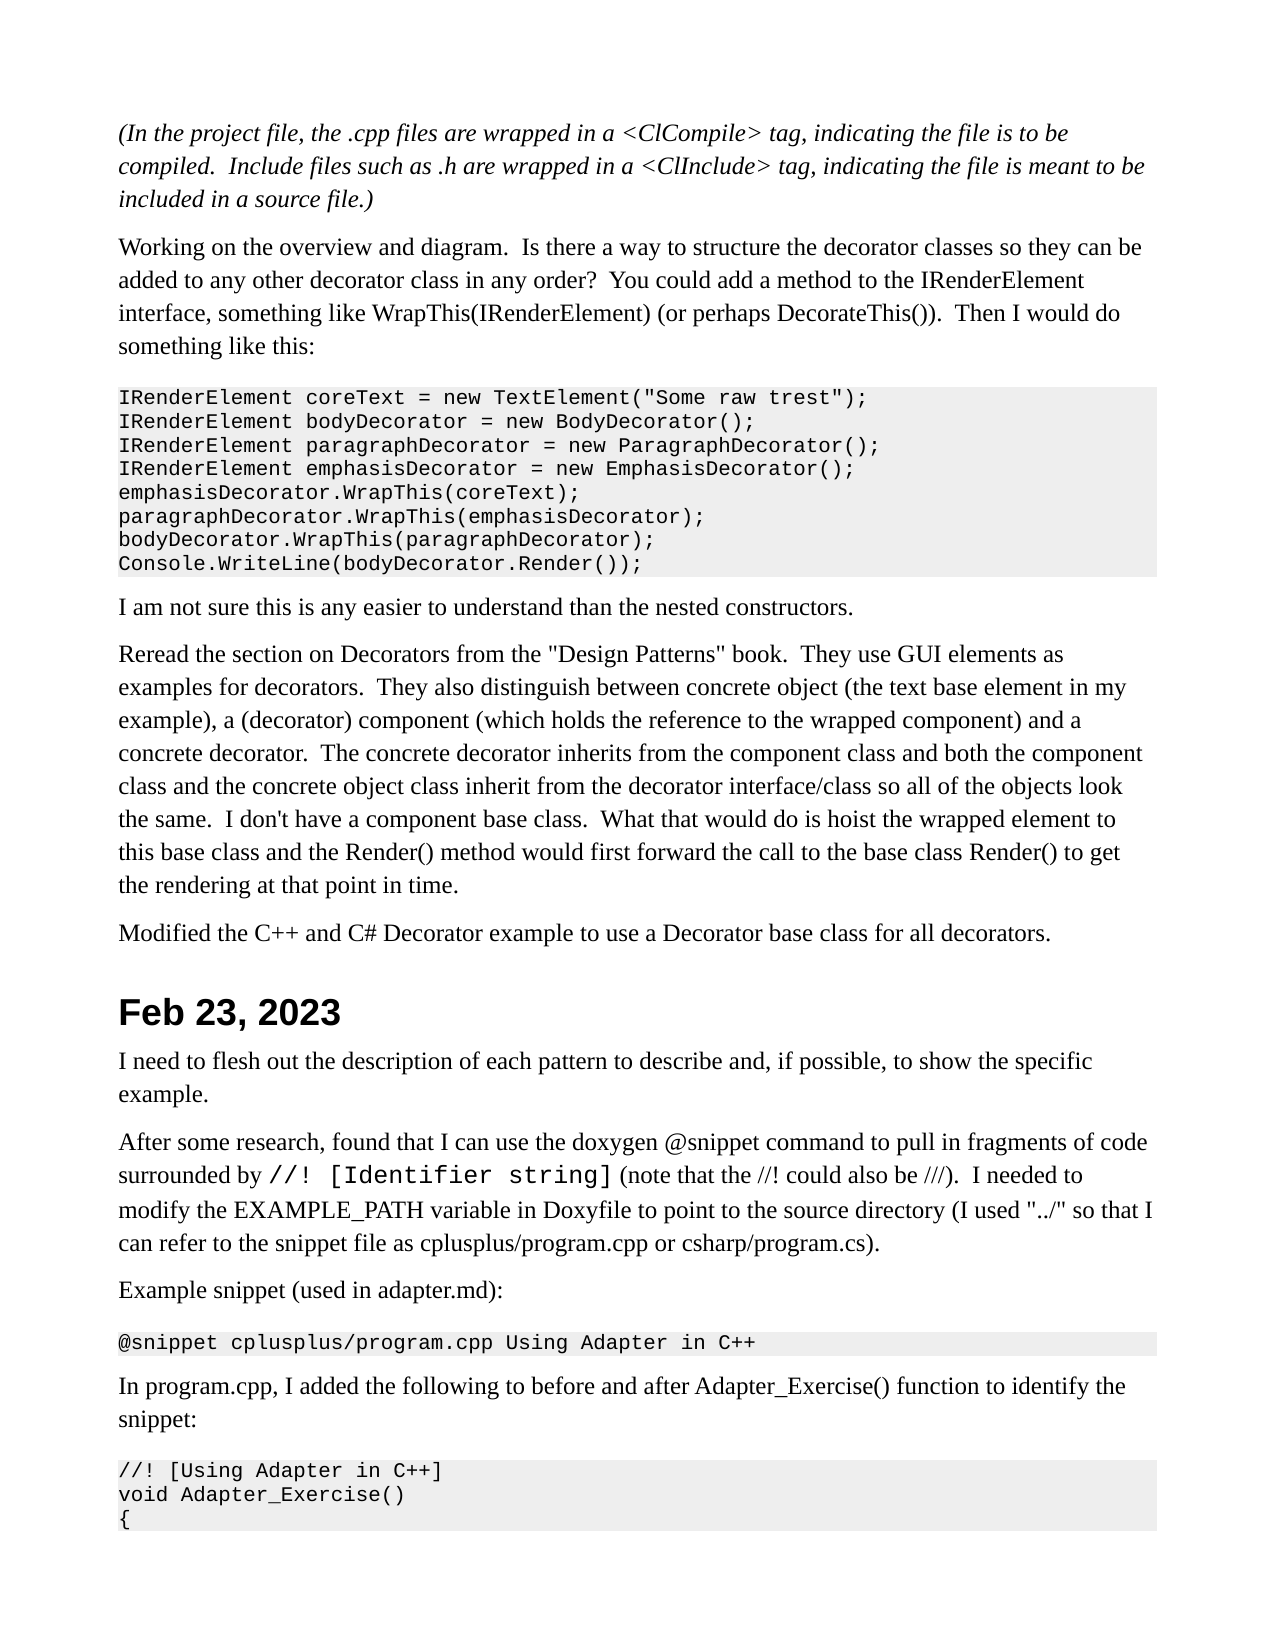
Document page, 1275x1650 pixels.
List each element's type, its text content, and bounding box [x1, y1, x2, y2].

text void Adapter_Exercise() [118, 1484, 1157, 1508]
text IRenderElement bodyDecorator = new BodyDecorator(); [118, 411, 1157, 435]
text @snippet cplusplus/program.cpp Using Adapter in C++ [118, 1332, 1157, 1356]
text { [118, 1508, 1157, 1531]
text Working on the overview and diagram. Is there a way to structure the decorator classes so they can be added to any other decorator class in any order? You could add a method to the IRenderElement interface, something like WrapThis(IRenderElement) (or perhaps DecorateThis()). Then I would do something like this: [118, 232, 1157, 359]
text I need to flesh out the description of each pattern to describe and, if possible, to show the specific example. [118, 1046, 1157, 1108]
text bodyDecorator.WrapThis(paragraphDecorator); [118, 529, 1157, 553]
text I am not sure this is any easier to understand than the nested constructors. [118, 592, 1157, 620]
text In program.cpp, I added the following to before and after Adapter_Exercise() function to identify the snippet: [118, 1371, 1157, 1432]
text //! [Using Adapter in C++] [118, 1460, 1157, 1484]
text IRenderElement coreText = new TextElement("Some raw trest"); [118, 387, 1157, 411]
text Example snippet (used in adapter.md): [118, 1276, 1157, 1304]
text IRenderElement emphasisDecorator = new EmphasisDecorator(); [118, 458, 1157, 482]
text paragraphDecorator.WrapThis(emphasisDecorator); [118, 506, 1157, 529]
text (In the project file, the .cpp files are wrapped in a <ClCompile> tag, indicating the file is to be compiled. Include files such as .h are wrapped in a <ClInclude> tag, indicating the file is meant to be included in a source file.) [118, 118, 1157, 213]
text emphasisDecorator.WrapThis(coreText); [118, 482, 1157, 506]
text Modified the C++ and C# Decorator example to use a Decorator base class for all decorators. [118, 918, 1157, 947]
text After some research, found that I can use the doxygen @snippet command to pull in fragments of code surrounded by //! [Identifier string] (note that the //! could also be ///). I needed to modify the EXAMPLE_PATH variable in Doxyfile to point to the source directory (I used "../" so that I can refer to the snippet file as cplusplus/program.cpp or csharp/program.cs). [118, 1127, 1157, 1257]
text IRenderElement paragraphDecorator = new ParagraphDecorator(); [118, 435, 1157, 458]
subtitle Feb 23, 2023 [118, 991, 1157, 1034]
text Reread the section on Decorators from the "Design Patterns" book. They use GUI elements as examples for decorators. They also distinguish between concrete object (the text base element in my example), a (decorator) component (which holds the reference to the wrapped component) and a concrete decorator. The concrete decorator inherits from the component class and both the component class and the concrete object class inherit from the decorator interface/class so all of the objects look the same. I don't have a component base class. What that would do is hoist the wrapped element to this base class and the Render() method would first forward the call to the base class Render() to get the rendering at that point in time. [118, 639, 1157, 899]
text Console.WriteLine(bodyDecorator.Render()); [118, 553, 1157, 577]
